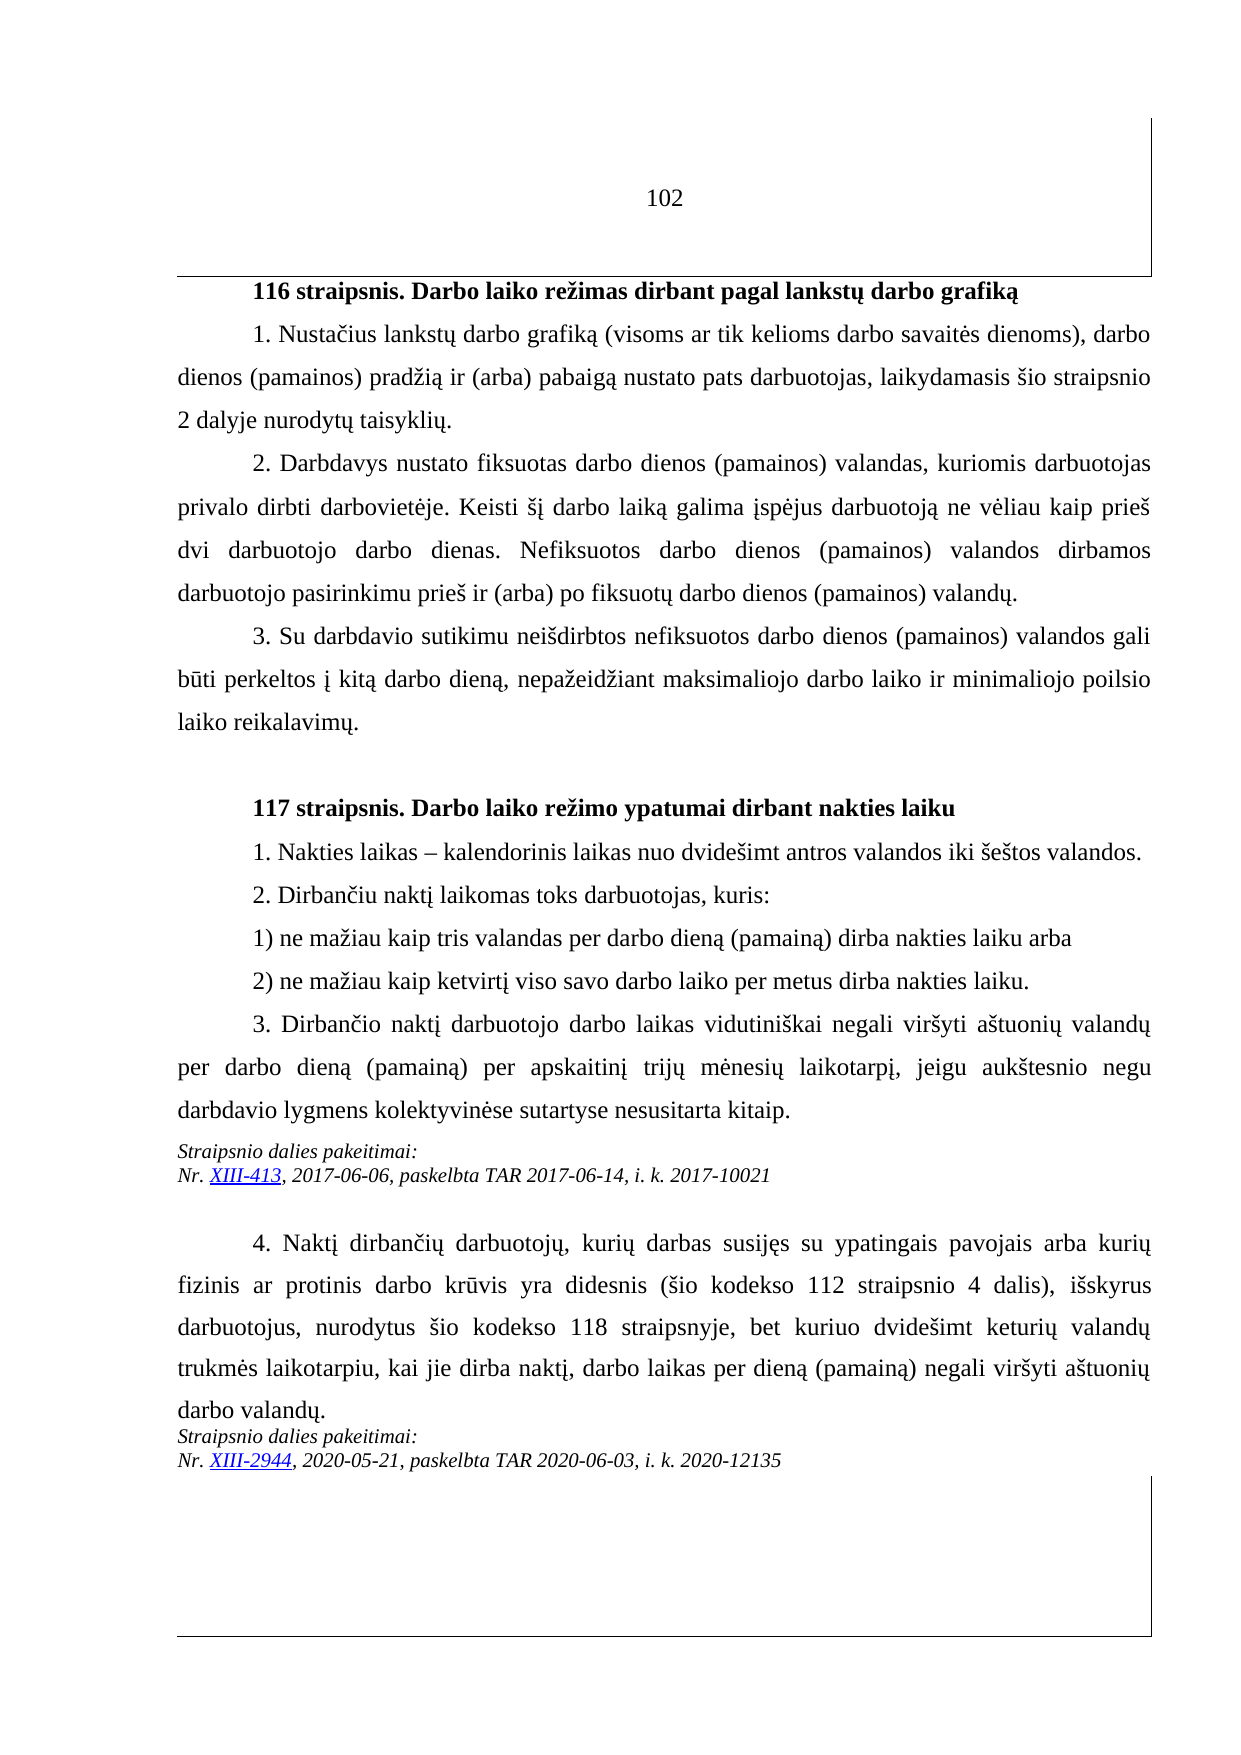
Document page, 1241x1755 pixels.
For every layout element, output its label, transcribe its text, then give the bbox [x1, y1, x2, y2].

text 2. Darbdavys nustato fiksuotas darbo dienos (pamainos) valandas, kuriomis darbuotojas privalo dirbti darbovietėje. Keisti šį darbo laiką galima įspėjus darbuotoją ne vėliau kaip prieš dvi darbuotojo darbo dienas. Nefiksuotos darbo dienos (pamainos) valandos dirbamos darbuotojo pasirinkimu prieš ir (arba) po fiksuotų darbo dienos (pamainos) valandų. [177, 448, 1152, 607]
text 4. Naktį dirbančių darbuotojų, kurių darbas susijęs su ypatingais pavojais arba kurių fizinis ar protinis darbo krūvis yra didesnis (šio kodekso 112 straipsnio 4 dalis), išskyrus darbuotojus, nurodytus šio kodekso 118 straipsnyje, bet kuriuo dvidešimt keturių valandų trukmės laikotarpiu, kai jie dirba naktį, darbo laikas per dieną (pamainą) negali viršyti aštuonių darbo valandų. [177, 1215, 1152, 1424]
text Straipsnio dalies pakeitimai: [177, 1138, 1152, 1163]
text 1. Nustačius lankstų darbo grafiką (visoms ar tik kelioms darbo savaitės dienoms), darbo dienos (pamainos) pradžią ir (arba) pabaigą nustato pats darbuotojas, laikydamasis šio straipsnio 2 dalyje nurodytų taisyklių. [177, 319, 1152, 434]
text 1. Nakties laikas – kalendorinis laikas nuo dvidešimt antros valandos iki šeštos valandos. [177, 837, 1152, 865]
subtitle 116 straipsnis. Darbo laiko režimas dirbant pagal lankstų darbo grafiką [177, 276, 1152, 305]
text 3. Dirbančio naktį darbuotojo darbo laikas vidutiniškai negali viršyti aštuonių valandų per darbo dieną (pamainą) per apskaitinį trijų mėnesių laikotarpį, jeigu aukštesnio negu darbdavio lygmens kolektyvinėse sutartyse nesusitarta kitaip. [177, 1009, 1152, 1124]
text 1) ne mažiau kaip tris valandas per darbo dieną (pamainą) dirba nakties laiku arba [177, 923, 1152, 952]
text 2) ne mažiau kaip ketvirtį viso savo darbo laiko per metus dirba nakties laiku. [177, 966, 1152, 995]
text 2. Dirbančiu naktį laikomas toks darbuotojas, kuris: [177, 880, 1152, 908]
subtitle 117 straipsnis. Darbo laiko režimo ypatumai dirbant nakties laiku [177, 793, 1152, 822]
text 3. Su darbdavio sutikimu neišdirbtos nefiksuotos darbo dienos (pamainos) valandos gali būti perkeltos į kitą darbo dieną, nepažeidžiant maksimaliojo darbo laiko ir minimaliojo poilsio laiko reikalavimų. [177, 621, 1152, 736]
text Nr. XIII-413, 2017-06-06, paskelbta TAR 2017-06-14, i. k. 2017-10021 [177, 1163, 1152, 1187]
text Straipsnio dalies pakeitimai: [177, 1424, 1152, 1448]
text Nr. XIII-2944, 2020-05-21, paskelbta TAR 2020-06-03, i. k. 2020-12135 [177, 1448, 1152, 1472]
